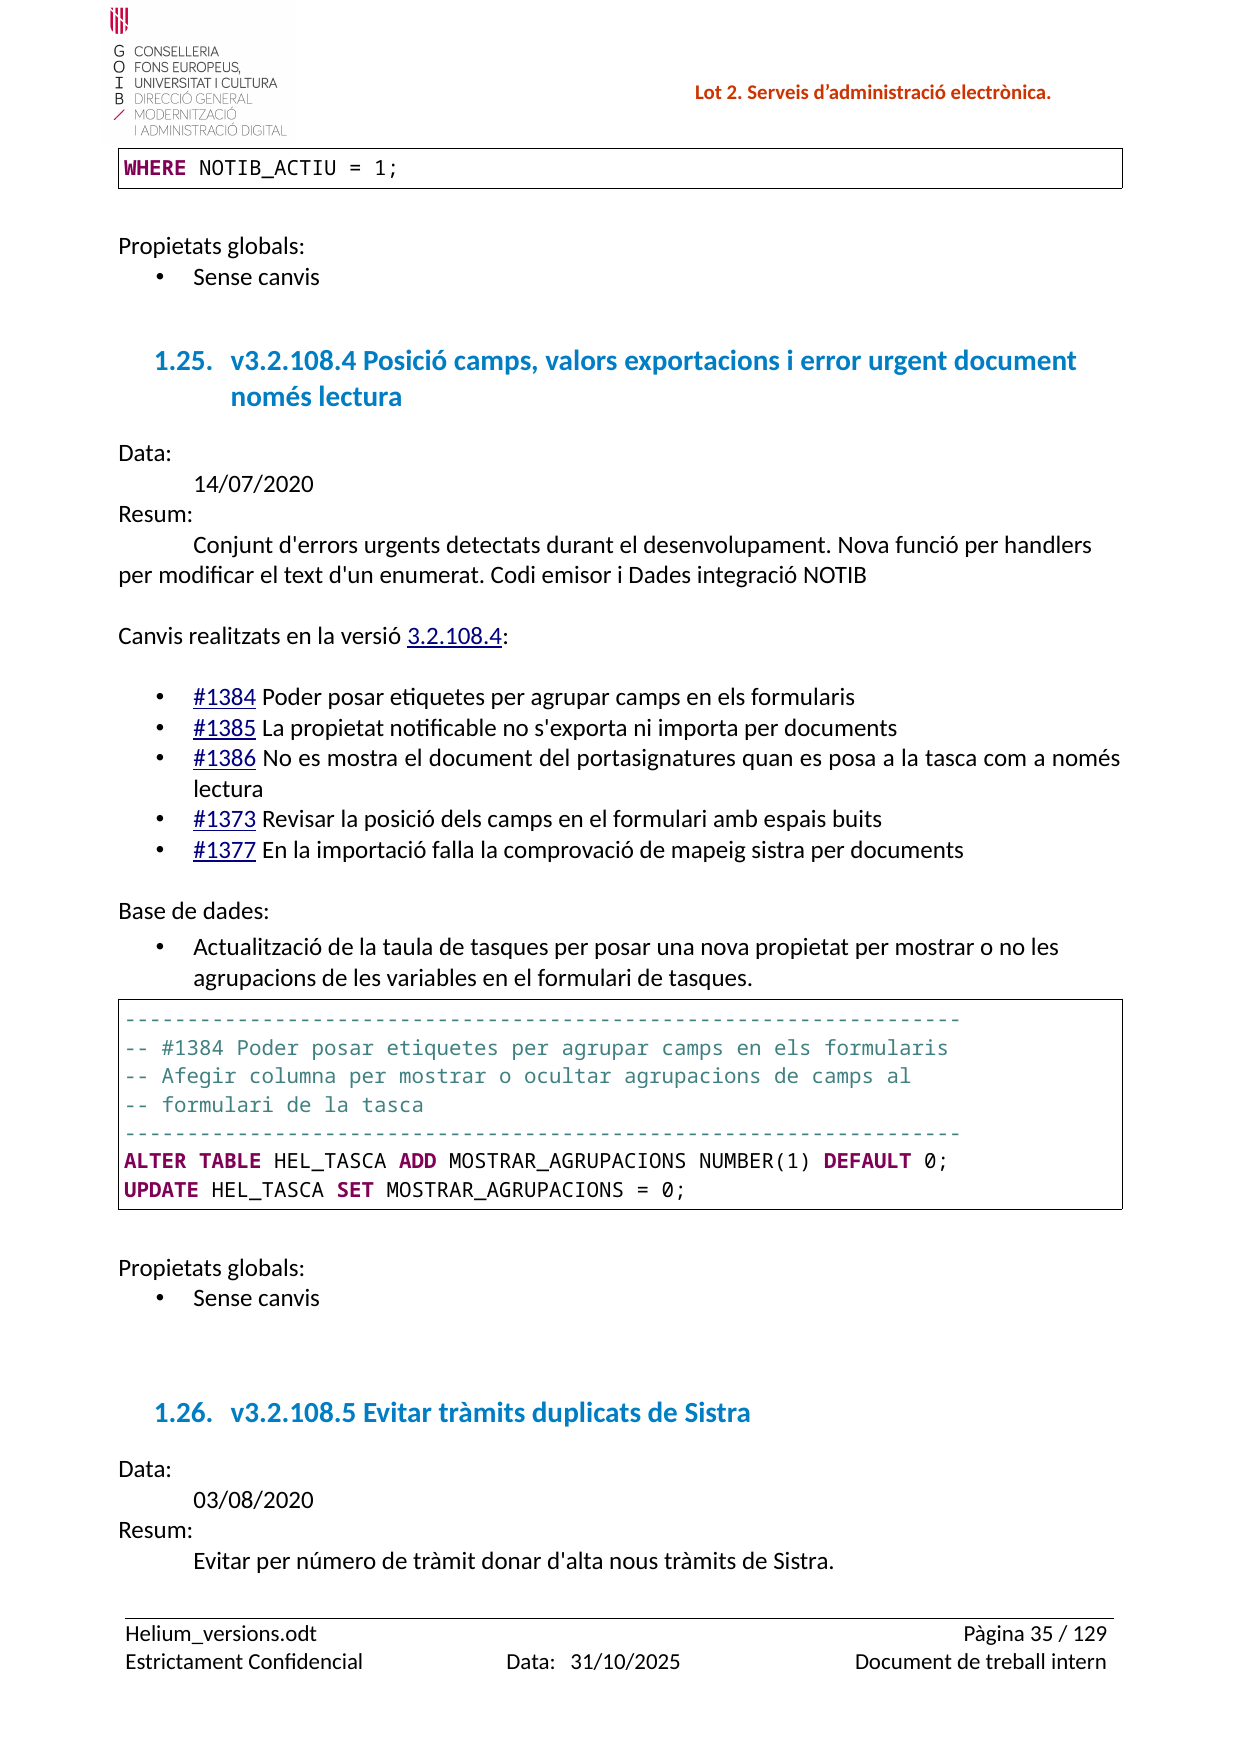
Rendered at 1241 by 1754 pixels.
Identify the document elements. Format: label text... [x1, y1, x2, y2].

text Resum: [118, 1515, 1122, 1545]
text 03/08/2020 [118, 1484, 1122, 1515]
text Data: [118, 1454, 1122, 1484]
text Base de dades: [118, 895, 1122, 926]
list #1385 La propietat notificable no s'exporta ni importa per documents [156, 712, 1122, 742]
text Propietats globals: [118, 230, 1122, 261]
subtitle v3.2.108.5 Evitar tràmits duplicats de Sistra [153, 1394, 1122, 1430]
text Conjunt d'errors urgents detectats durant el desenvolupament. Nova funció per handlers per modificar el text d'un enumerat. Codi emisor i Dades integració NOTIB [118, 529, 1122, 590]
text 14/07/2020 [118, 468, 1122, 498]
list #1386 No es mostra el document del portasignatures quan es posa a la tasca com a només lectura [156, 742, 1122, 803]
text Data: [118, 437, 1122, 468]
list Sense canvis [156, 261, 1122, 291]
list #1377 En la importació falla la comprovació de mapeig sistra per documents [156, 834, 1122, 864]
list Sense canvis [156, 1282, 1122, 1313]
text Resum: [118, 498, 1122, 529]
list #1384 Poder posar etiquetes per agrupar camps en els formularis [156, 681, 1122, 712]
list Actualització de la taula de tasques per posar una nova propietat per mostrar o no les agrupacions de les variables en el formulari de tasques. [156, 932, 1122, 993]
picture [100, 0, 297, 144]
table_header ------------------------------------------------------------------- -- #1384 Poder posar etiquetes per agrupar camps en els formularis -- Afegir columna per mostrar o ocultar agrupacions de camps al -- formulari de la tasca ------------------------------------------------------------------- ALTER TABLE HEL_TASCA ADD MOSTRAR_AGRUPACIONS NUMBER(1) DEFAULT 0; UPDATE HEL_TASCA SET MOSTRAR_AGRUPACIONS = 0; [119, 1000, 1122, 1209]
table_header WHERE NOTIB_ACTIU = 1; [119, 149, 1122, 188]
text Evitar per número de tràmit donar d'alta nous tràmits de Sistra. [118, 1545, 1122, 1576]
list #1373 Revisar la posició dels camps en el formulari amb espais buits [156, 803, 1122, 834]
text Propietats globals: [118, 1252, 1122, 1282]
subtitle v3.2.108.4 Posició camps, valors exportacions i error urgent document només lectura [153, 342, 1122, 414]
text Canvis realitzats en la versió 3.2.108.4: [118, 620, 1122, 651]
